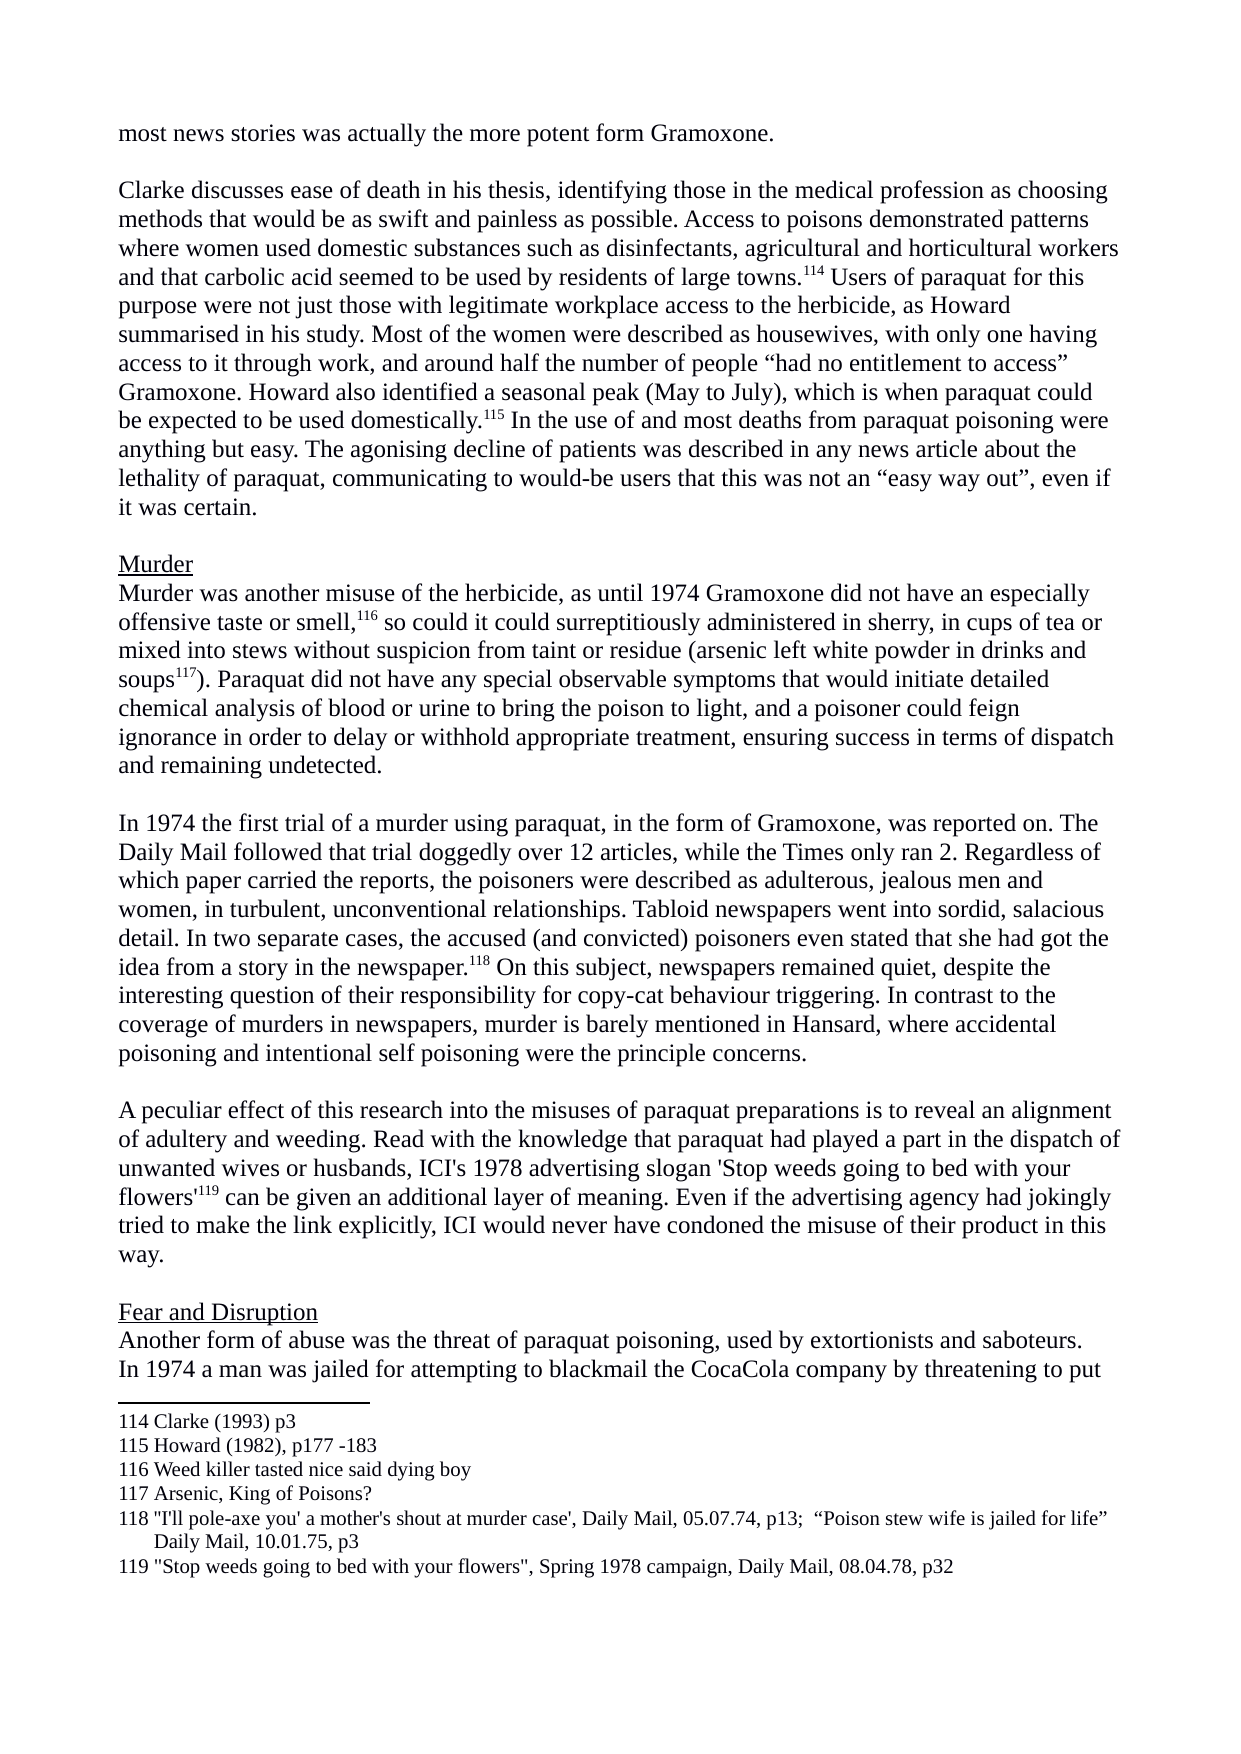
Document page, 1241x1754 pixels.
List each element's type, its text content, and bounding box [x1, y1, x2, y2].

text Clarke discusses ease of death in his thesis, identifying those in the medical profession as choosing methods that would be as swift and painless as possible. Access to poisons demonstrated patterns where women used domestic substances such as disinfectants, agricultural and horticultural workers and that carbolic acid seemed to be used by residents of large towns. Users of paraquat for this purpose were not just those with legitimate workplace access to the herbicide, as Howard summarised in his study. Most of the women were described as housewives, with only one having access to it through work, and around half the number of people “had no entitlement to access” Gramoxone. Howard also identified a seasonal peak (May to July), which is when paraquat could be expected to be used domestically. In the use of and most deaths from paraquat poisoning were anything but easy. The agonising decline of patients was described in any news article about the lethality of paraquat, communicating to would-be users that this was not an “easy way out”, even if it was certain. [118, 176, 1122, 521]
text In 1974 a man was jailed for attempting to blackmail the CocaCola company by threatening to put [118, 1354, 1122, 1383]
text Weed killer tasted nice said dying boy [118, 1457, 1122, 1481]
text Murder was another misuse of the herbicide, as until 1974 Gramoxone did not have an especially offensive taste or smell, so could it could surreptitiously administered in sherry, in cups of tea or mixed into stews without suspicion from taint or residue (arsenic left white powder in drinks and soups). Paraquat did not have any special observable symptoms that would initiate detailed chemical analysis of blood or urine to bring the poison to light, and a poisoner could feign ignorance in order to delay or withhold appropriate treatment, ensuring success in terms of dispatch and remaining undetected. [118, 578, 1122, 779]
text In 1974 the first trial of a murder using paraquat, in the form of Gramoxone, was reported on. The Daily Mail followed that trial doggedly over 12 articles, while the Times only ran 2. Regardless of which paper carried the reports, the poisoners were described as adulterous, jealous men and women, in turbulent, unconventional relationships. Tabloid newspapers went into sordid, salacious detail. In two separate cases, the accused (and convicted) poisoners even stated that she had got the idea from a story in the newspaper. On this subject, newspapers remained quiet, despite the interesting question of their responsibility for copy-cat behaviour triggering. In contrast to the coverage of murders in newspapers, murder is barely mentioned in Hansard, where accidental poisoning and intentional self poisoning were the principle concerns. [118, 808, 1122, 1067]
text Murder [118, 549, 1122, 578]
text Another form of abuse was the threat of paraquat poisoning, used by extortionists and saboteurs. [118, 1326, 1122, 1354]
text "Stop weeds going to bed with your flowers", Spring 1978 campaign, Daily Mail, 08.04.78, p32 [118, 1553, 1122, 1578]
text Howard (1982), p177 -183 [118, 1433, 1122, 1457]
text A peculiar effect of this research into the misuses of paraquat preparations is to reveal an alignment of adultery and weeding. Read with the knowledge that paraquat had played a part in the dispatch of unwanted wives or husbands, ICI's 1978 advertising slogan 'Stop weeds going to bed with your flowers' can be given an additional layer of meaning. Even if the advertising agency had jokingly tried to make the link explicitly, ICI would never have condoned the misuse of their product in this way. [118, 1096, 1122, 1268]
text most news stories was actually the more potent form Gramoxone. [118, 118, 1122, 147]
text Clarke (1993) p3 [118, 1409, 1122, 1433]
text ''I'll pole-axe you' a mother's shout at murder case', Daily Mail, 05.07.74, p13; “Poison stew wife is jailed for life” Daily Mail, 10.01.75, p3 [118, 1505, 1122, 1553]
text Arsenic, King of Poisons? [118, 1481, 1122, 1505]
text Fear and Disruption [118, 1297, 1122, 1326]
